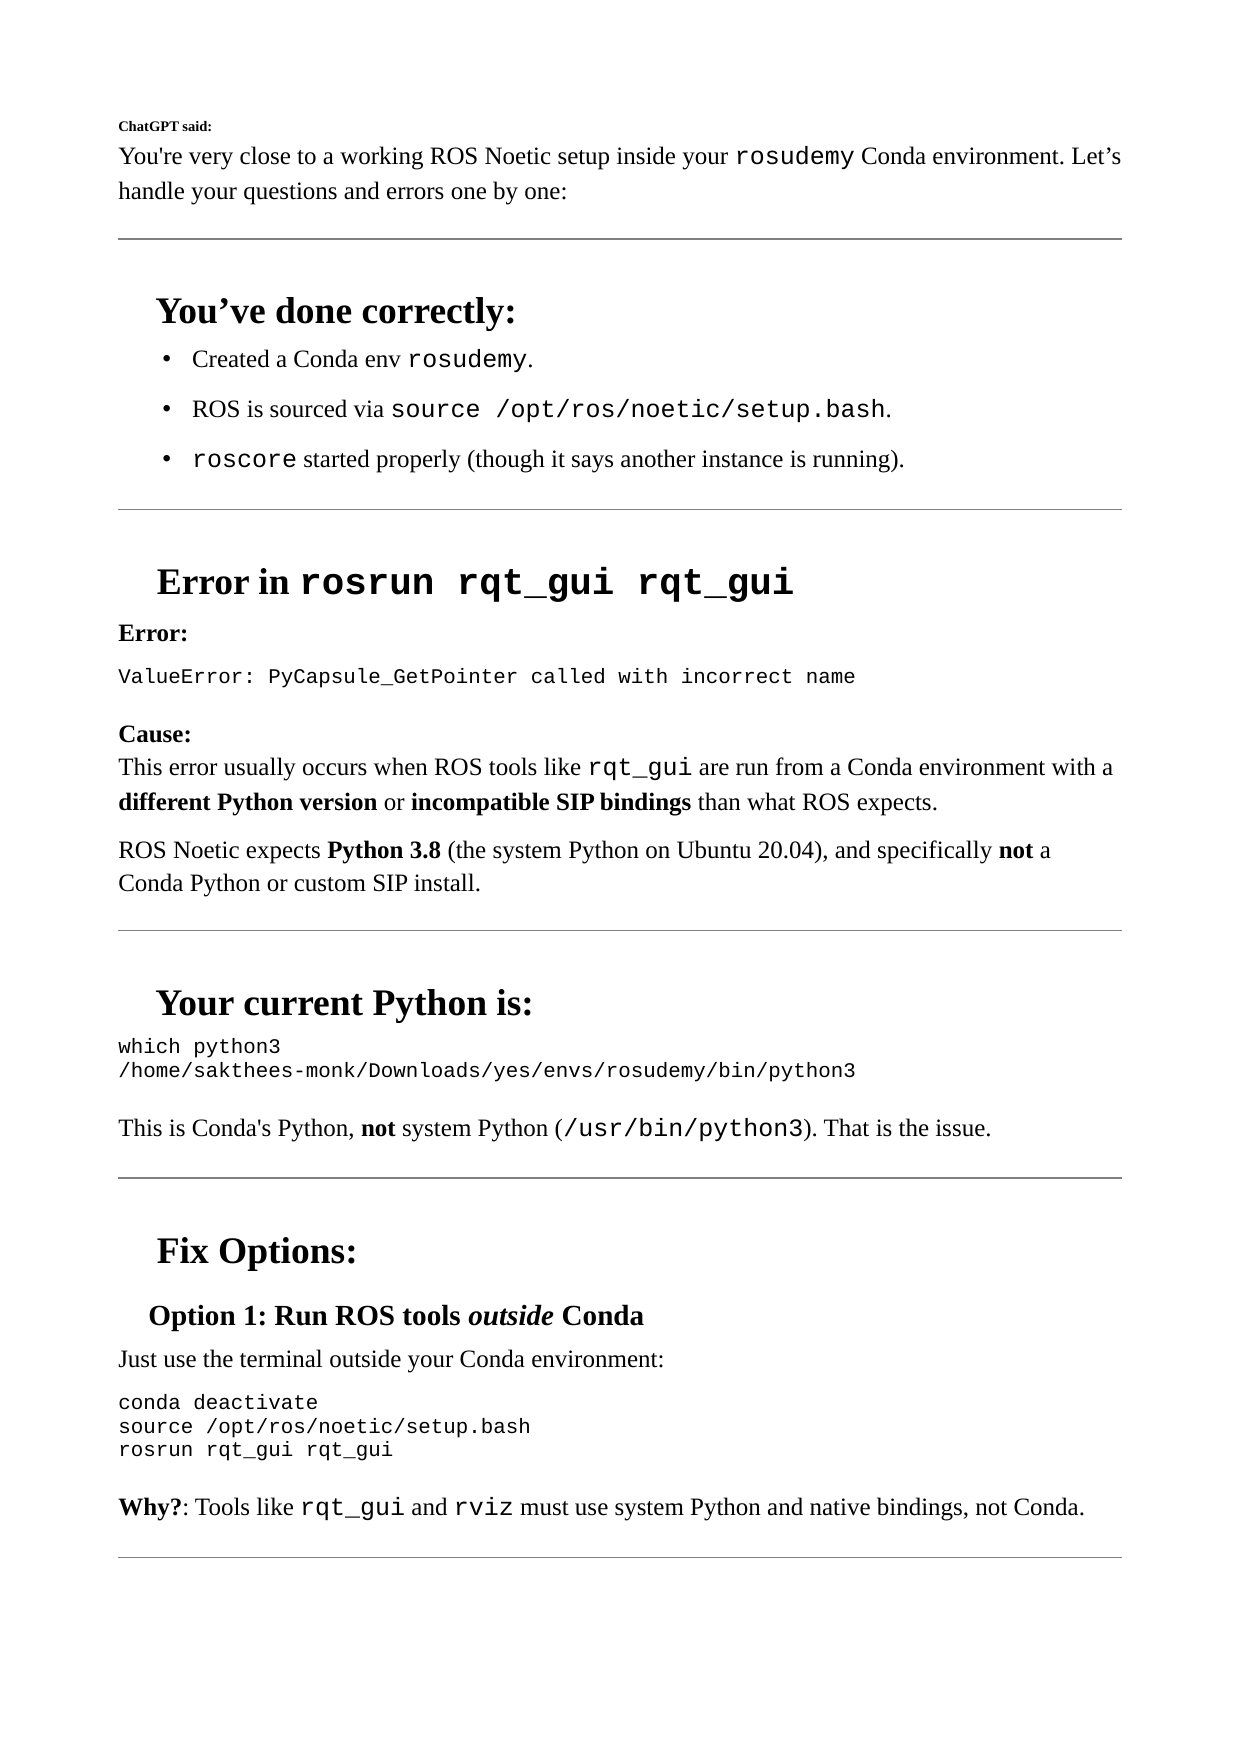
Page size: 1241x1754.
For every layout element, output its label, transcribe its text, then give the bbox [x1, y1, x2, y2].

subtitle ✅ Fix Options: [118, 1228, 1122, 1271]
text ROS Noetic expects Python 3.8 (the system Python on Ubuntu 20.04), and specifically not a Conda Python or custom SIP install. [118, 835, 1122, 897]
text This is Conda's Python, not system Python (/usr/bin/python3). That is the issue. [118, 1113, 1122, 1144]
text Just use the terminal outside your Conda environment: [118, 1344, 1122, 1373]
text Error: [118, 618, 1122, 647]
subtitle ❌ Error in rosrun rqt_gui rqt_gui [118, 560, 1122, 606]
list roscore started properly (though it says another instance is running). [162, 444, 1122, 475]
text conda deactivate [118, 1392, 1122, 1416]
text which python3 [118, 1036, 1122, 1060]
text rosrun rqt_gui rqt_gui [118, 1439, 1122, 1463]
subtitle ✅ You’ve done correctly: [118, 289, 1122, 332]
subtitle ✅ Your current Python is: [118, 981, 1122, 1024]
list Created a Conda env rosudemy. [162, 344, 1122, 375]
text source /opt/ros/noetic/setup.bash [118, 1416, 1122, 1439]
text /home/sakthees-monk/Downloads/yes/envs/rosudemy/bin/python3 [118, 1060, 1122, 1083]
subtitle ✅ Option 1: Run ROS tools outside Conda [118, 1298, 1122, 1332]
subtitle ChatGPT said: [118, 118, 1122, 135]
text You're very close to a working ROS Noetic setup inside your rosudemy Conda environment. Let’s handle your questions and errors one by one: [118, 141, 1122, 205]
list ROS is sourced via source /opt/ros/noetic/setup.bash. [162, 394, 1122, 425]
text Cause: This error usually occurs when ROS tools like rqt_gui are run from a Conda environment with a different Python version or incompatible SIP bindings than what ROS expects. [118, 719, 1122, 816]
text ValueError: PyCapsule_GetPointer called with incorrect name [118, 666, 1122, 690]
text Why?: Tools like rqt_gui and rviz must use system Python and native bindings, not Conda. [118, 1492, 1122, 1523]
